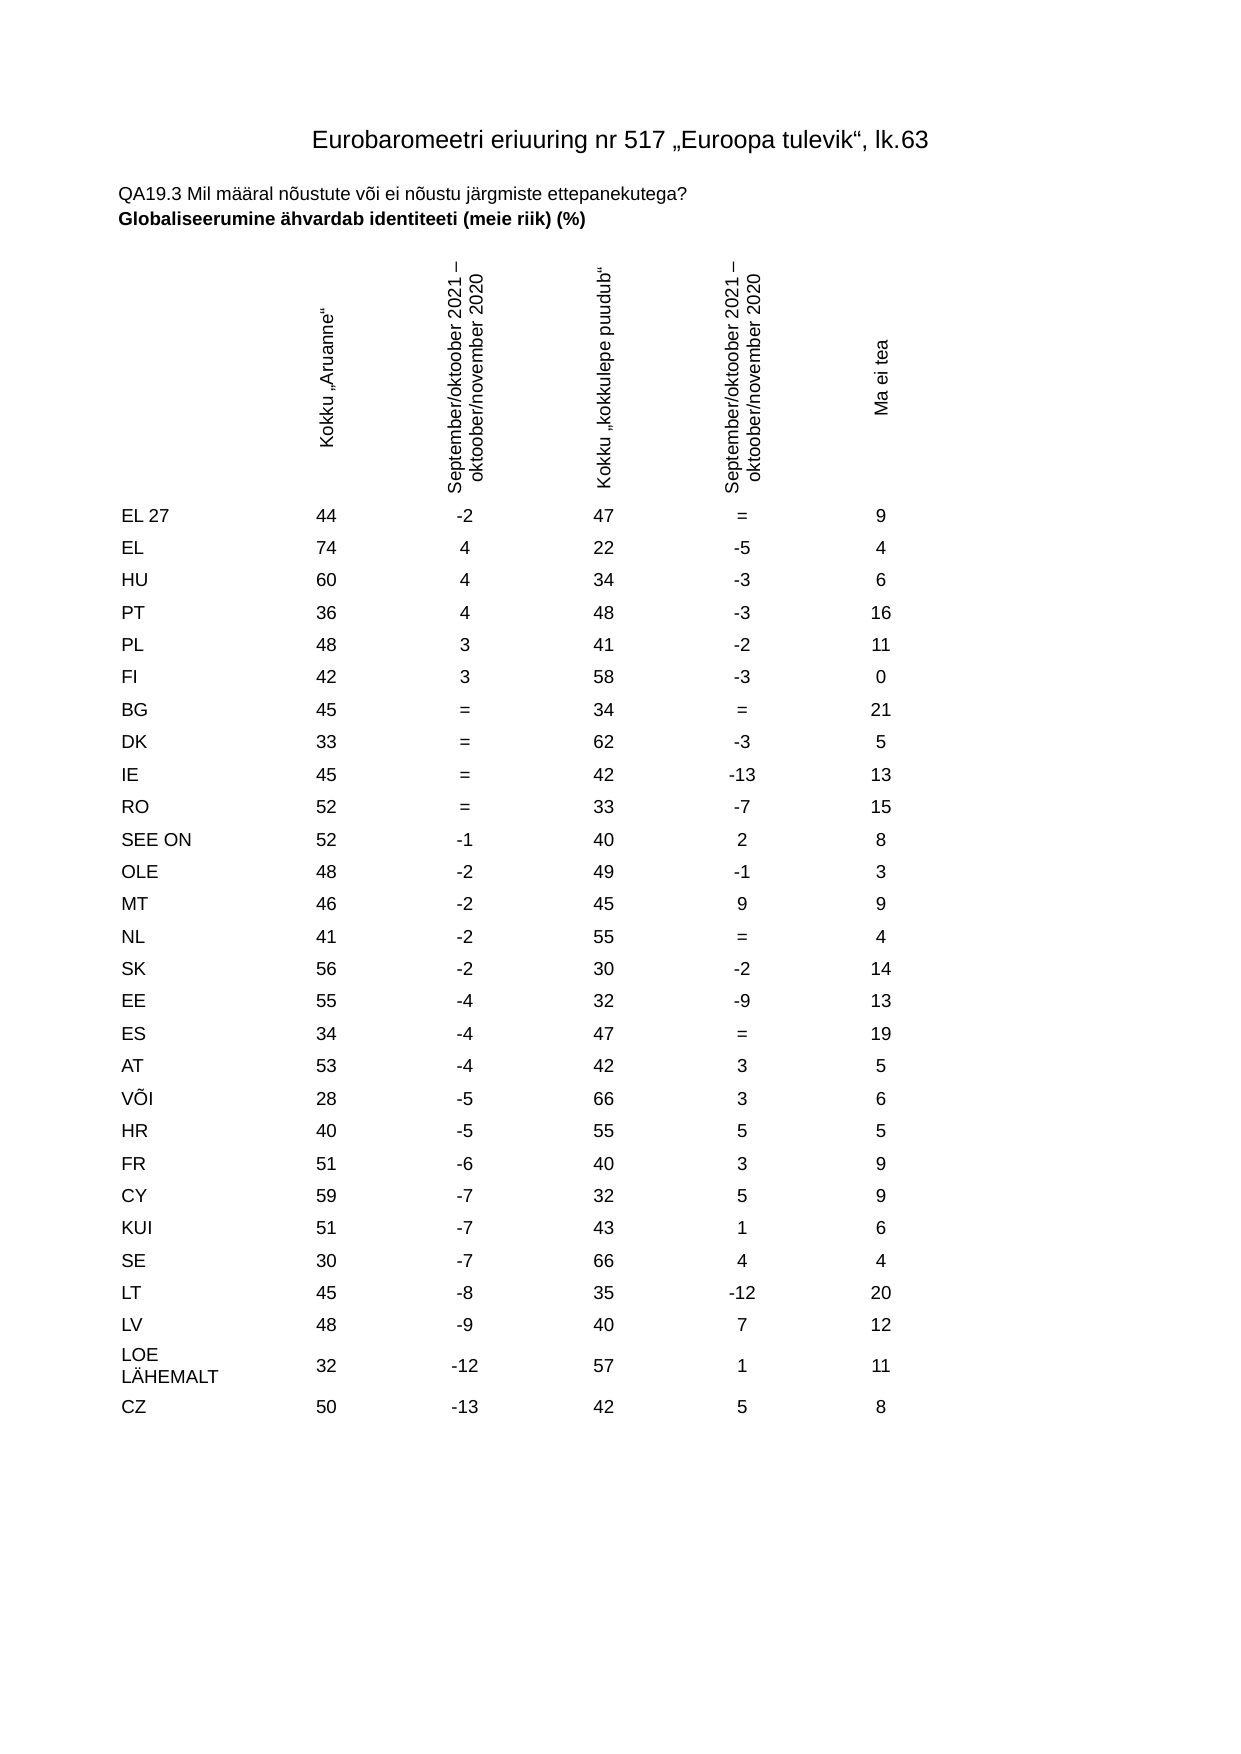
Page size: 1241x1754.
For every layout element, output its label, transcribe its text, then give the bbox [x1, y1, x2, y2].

table_cell = [395, 726, 534, 758]
table_cell 19 [811, 1017, 950, 1050]
table_cell 9 [811, 499, 950, 531]
table_cell 7 [673, 1309, 811, 1341]
table_cell 22 [534, 531, 673, 564]
table_cell 4 [673, 1244, 811, 1276]
table_cell -4 [395, 1050, 534, 1082]
table_cell LOE LÄHEMALT [118, 1341, 257, 1390]
table_cell -2 [673, 953, 811, 985]
table_cell 3 [811, 855, 950, 888]
table_cell SE [118, 1244, 257, 1276]
table_cell -12 [395, 1341, 534, 1390]
table_cell LV [118, 1309, 257, 1341]
table_cell SK [118, 953, 257, 985]
table_cell 56 [257, 953, 395, 985]
table_cell 40 [534, 823, 673, 855]
table_cell -7 [395, 1244, 534, 1276]
table_cell 55 [257, 985, 395, 1017]
table_cell -12 [673, 1276, 811, 1309]
table_cell 20 [811, 1276, 950, 1309]
table_header [118, 257, 257, 499]
table_cell IE [118, 758, 257, 791]
table_cell 36 [257, 596, 395, 628]
table_cell EL 27 [118, 499, 257, 531]
table_cell 8 [811, 823, 950, 855]
table_cell 45 [257, 693, 395, 726]
table_cell 53 [257, 1050, 395, 1082]
table_cell 55 [534, 920, 673, 952]
table_cell 30 [534, 953, 673, 985]
table_cell LT [118, 1276, 257, 1309]
table_cell FR [118, 1147, 257, 1179]
table_cell -7 [395, 1179, 534, 1212]
table_cell 13 [811, 758, 950, 791]
table_cell 74 [257, 531, 395, 564]
table_cell -6 [395, 1147, 534, 1179]
table_header September/oktoober 2021 – oktoober/november 2020 [395, 257, 534, 499]
table_cell 1 [673, 1212, 811, 1244]
table_cell 45 [534, 888, 673, 920]
table_cell -4 [395, 985, 534, 1017]
table_cell 57 [534, 1341, 673, 1390]
table_cell 52 [257, 791, 395, 823]
table_cell 5 [811, 1115, 950, 1147]
table_cell RO [118, 791, 257, 823]
table_cell 5 [811, 1050, 950, 1082]
table_cell = [395, 693, 534, 726]
table_cell 45 [257, 758, 395, 791]
table_cell 55 [534, 1115, 673, 1147]
table_cell 32 [534, 985, 673, 1017]
table_cell -13 [673, 758, 811, 791]
table_cell 30 [257, 1244, 395, 1276]
table_cell ES [118, 1017, 257, 1050]
table_cell 43 [534, 1212, 673, 1244]
table_cell -2 [395, 855, 534, 888]
table_cell -13 [395, 1390, 534, 1423]
table_cell -7 [673, 791, 811, 823]
table_cell -1 [395, 823, 534, 855]
table_cell -9 [673, 985, 811, 1017]
table_header September/oktoober 2021 – oktoober/november 2020 [673, 257, 811, 499]
table_cell 4 [395, 596, 534, 628]
table_cell 41 [534, 629, 673, 661]
table_cell -3 [673, 596, 811, 628]
table_cell -2 [673, 629, 811, 661]
table_cell 4 [811, 920, 950, 952]
table_header Kokku „kokkulepe puudub“ [534, 257, 673, 499]
table_cell 34 [257, 1017, 395, 1050]
table_cell 4 [395, 564, 534, 596]
table_cell 2 [673, 823, 811, 855]
table_cell 33 [257, 726, 395, 758]
table_cell 9 [673, 888, 811, 920]
table_cell 5 [811, 726, 950, 758]
table_cell = [673, 920, 811, 952]
table_cell 62 [534, 726, 673, 758]
table_cell 52 [257, 823, 395, 855]
table_cell 35 [534, 1276, 673, 1309]
table_cell AT [118, 1050, 257, 1082]
table_cell 6 [811, 1082, 950, 1114]
text Globaliseerumine ähvardab identiteeti (meie riik) (%) [118, 208, 1122, 229]
table_cell 48 [257, 855, 395, 888]
table_cell -3 [673, 726, 811, 758]
table_cell 59 [257, 1179, 395, 1212]
table_cell 16 [811, 596, 950, 628]
table_cell 40 [534, 1309, 673, 1341]
table_cell DK [118, 726, 257, 758]
table_cell 9 [811, 1147, 950, 1179]
table_cell 40 [257, 1115, 395, 1147]
table_cell 1 [673, 1341, 811, 1390]
table_cell -4 [395, 1017, 534, 1050]
table_cell 42 [534, 758, 673, 791]
table_cell 3 [673, 1082, 811, 1114]
table_cell 9 [811, 1179, 950, 1212]
table_cell 3 [673, 1050, 811, 1082]
table_cell 40 [534, 1147, 673, 1179]
table_cell -2 [395, 888, 534, 920]
table_cell 34 [534, 693, 673, 726]
table_cell -3 [673, 661, 811, 693]
table_cell 66 [534, 1082, 673, 1114]
table_cell 6 [811, 1212, 950, 1244]
table_cell -5 [395, 1082, 534, 1114]
table_header Ma ei tea [811, 257, 950, 499]
table_cell 51 [257, 1212, 395, 1244]
table_cell CZ [118, 1390, 257, 1423]
table_cell 3 [395, 661, 534, 693]
table_cell CY [118, 1179, 257, 1212]
table_cell 48 [257, 629, 395, 661]
table_cell = [673, 693, 811, 726]
table_cell 42 [257, 661, 395, 693]
table_cell = [395, 758, 534, 791]
table_cell 41 [257, 920, 395, 952]
table_cell 66 [534, 1244, 673, 1276]
table_cell -2 [395, 953, 534, 985]
table_cell 21 [811, 693, 950, 726]
table_cell VÕI [118, 1082, 257, 1114]
table_cell = [395, 791, 534, 823]
table_cell 60 [257, 564, 395, 596]
table_cell 32 [257, 1341, 395, 1390]
table_cell 49 [534, 855, 673, 888]
table_cell 42 [534, 1050, 673, 1082]
table_cell SEE ON [118, 823, 257, 855]
table_cell MT [118, 888, 257, 920]
table_cell -3 [673, 564, 811, 596]
table_cell -5 [395, 1115, 534, 1147]
table_cell 45 [257, 1276, 395, 1309]
table_cell 9 [811, 888, 950, 920]
table_cell 3 [395, 629, 534, 661]
table_cell 44 [257, 499, 395, 531]
table_cell 12 [811, 1309, 950, 1341]
table_cell 13 [811, 985, 950, 1017]
table_cell -1 [673, 855, 811, 888]
table_cell 46 [257, 888, 395, 920]
table_cell 4 [811, 1244, 950, 1276]
table_cell 11 [811, 629, 950, 661]
table_cell 4 [811, 531, 950, 564]
table_cell HU [118, 564, 257, 596]
table_cell 14 [811, 953, 950, 985]
table_cell 47 [534, 1017, 673, 1050]
table_cell 32 [534, 1179, 673, 1212]
table_cell 8 [811, 1390, 950, 1423]
table_cell -2 [395, 920, 534, 952]
table_cell 51 [257, 1147, 395, 1179]
table_cell 5 [673, 1179, 811, 1212]
table_cell 11 [811, 1341, 950, 1390]
table_cell 34 [534, 564, 673, 596]
table_cell HR [118, 1115, 257, 1147]
text QA19.3 Mil määral nõustute või ei nõustu järgmiste ettepanekutega? [118, 183, 1122, 204]
table_cell -8 [395, 1276, 534, 1309]
table_cell PL [118, 629, 257, 661]
table_cell -9 [395, 1309, 534, 1341]
table_cell 5 [673, 1115, 811, 1147]
table_header Kokku „Aruanne“ [257, 257, 395, 499]
table_cell -5 [673, 531, 811, 564]
table_cell 15 [811, 791, 950, 823]
table_cell 5 [673, 1390, 811, 1423]
table_cell 47 [534, 499, 673, 531]
table_cell 58 [534, 661, 673, 693]
table_cell 6 [811, 564, 950, 596]
table_cell KUI [118, 1212, 257, 1244]
table_cell FI [118, 661, 257, 693]
table_cell 50 [257, 1390, 395, 1423]
table_cell 28 [257, 1082, 395, 1114]
table_cell EE [118, 985, 257, 1017]
table_cell 48 [534, 596, 673, 628]
table_cell -7 [395, 1212, 534, 1244]
table_cell 48 [257, 1309, 395, 1341]
table_cell = [673, 1017, 811, 1050]
table_cell EL [118, 531, 257, 564]
table_cell -2 [395, 499, 534, 531]
table_cell = [673, 499, 811, 531]
table_cell 0 [811, 661, 950, 693]
table_cell 4 [395, 531, 534, 564]
table_cell BG [118, 693, 257, 726]
table_cell 3 [673, 1147, 811, 1179]
table_cell 42 [534, 1390, 673, 1423]
table_cell NL [118, 920, 257, 952]
table_cell PT [118, 596, 257, 628]
table_cell OLE [118, 855, 257, 888]
table_cell 33 [534, 791, 673, 823]
